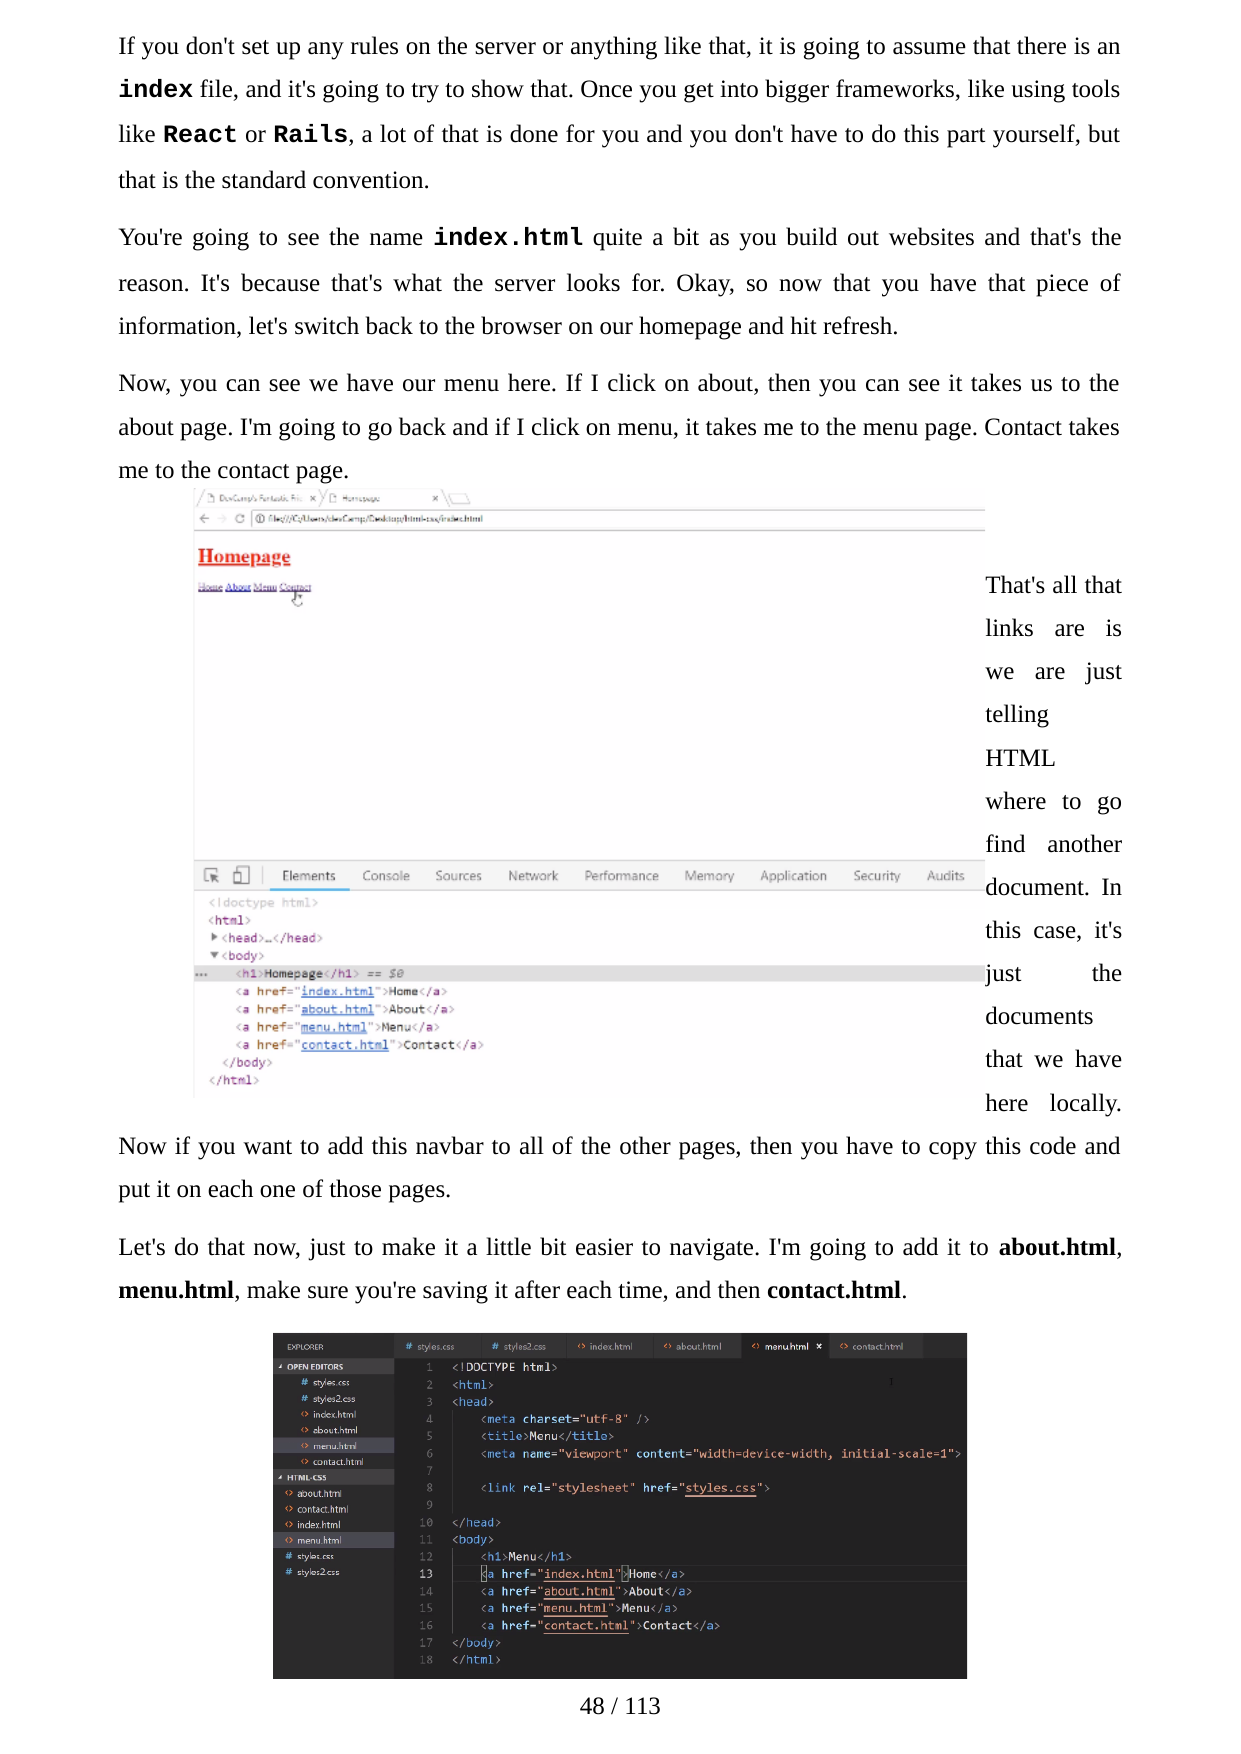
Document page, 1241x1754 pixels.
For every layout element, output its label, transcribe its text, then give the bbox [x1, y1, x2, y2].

picture [193, 488, 986, 1098]
text That's all that links are is we are just telling HTML where to go find another document. In this case, it's just the documents that we have here locally. Now if you want to add this navbar to all of the other pages, then you have to copy this code and put it on each one of those pages. [118, 1098, 1122, 1203]
text Let's do that now, just to make it a little bit easier to navigate. I'm going to add it to about.html, menu.html, make sure you're saving it after each time, and then contact.html. [118, 1232, 1122, 1303]
picture [273, 1332, 968, 1679]
text You're going to see the name index.html quite a bit as you build out websites and that's the reason. It's because that's what the server looks for. Okay, so now that you have that piece of information, let's switch back to the browser on our homepage and hit refresh. [118, 222, 1122, 339]
text If you don't set up any rules on the server or anything like that, it is going to assume that there is an index file, and it's going to try to show that. Once you get into bigger frameworks, like using tools like React or Rails, a lot of that is done for you and you don't have to do this part yourself, but that is the standard convention. [118, 31, 1122, 193]
text Now, you can see we have our menu here. If I click on about, then you can see it takes us to the about page. I'm going to go back and if I click on menu, it takes me to the menu page. Contact takes me to the contact page. [118, 368, 1122, 483]
